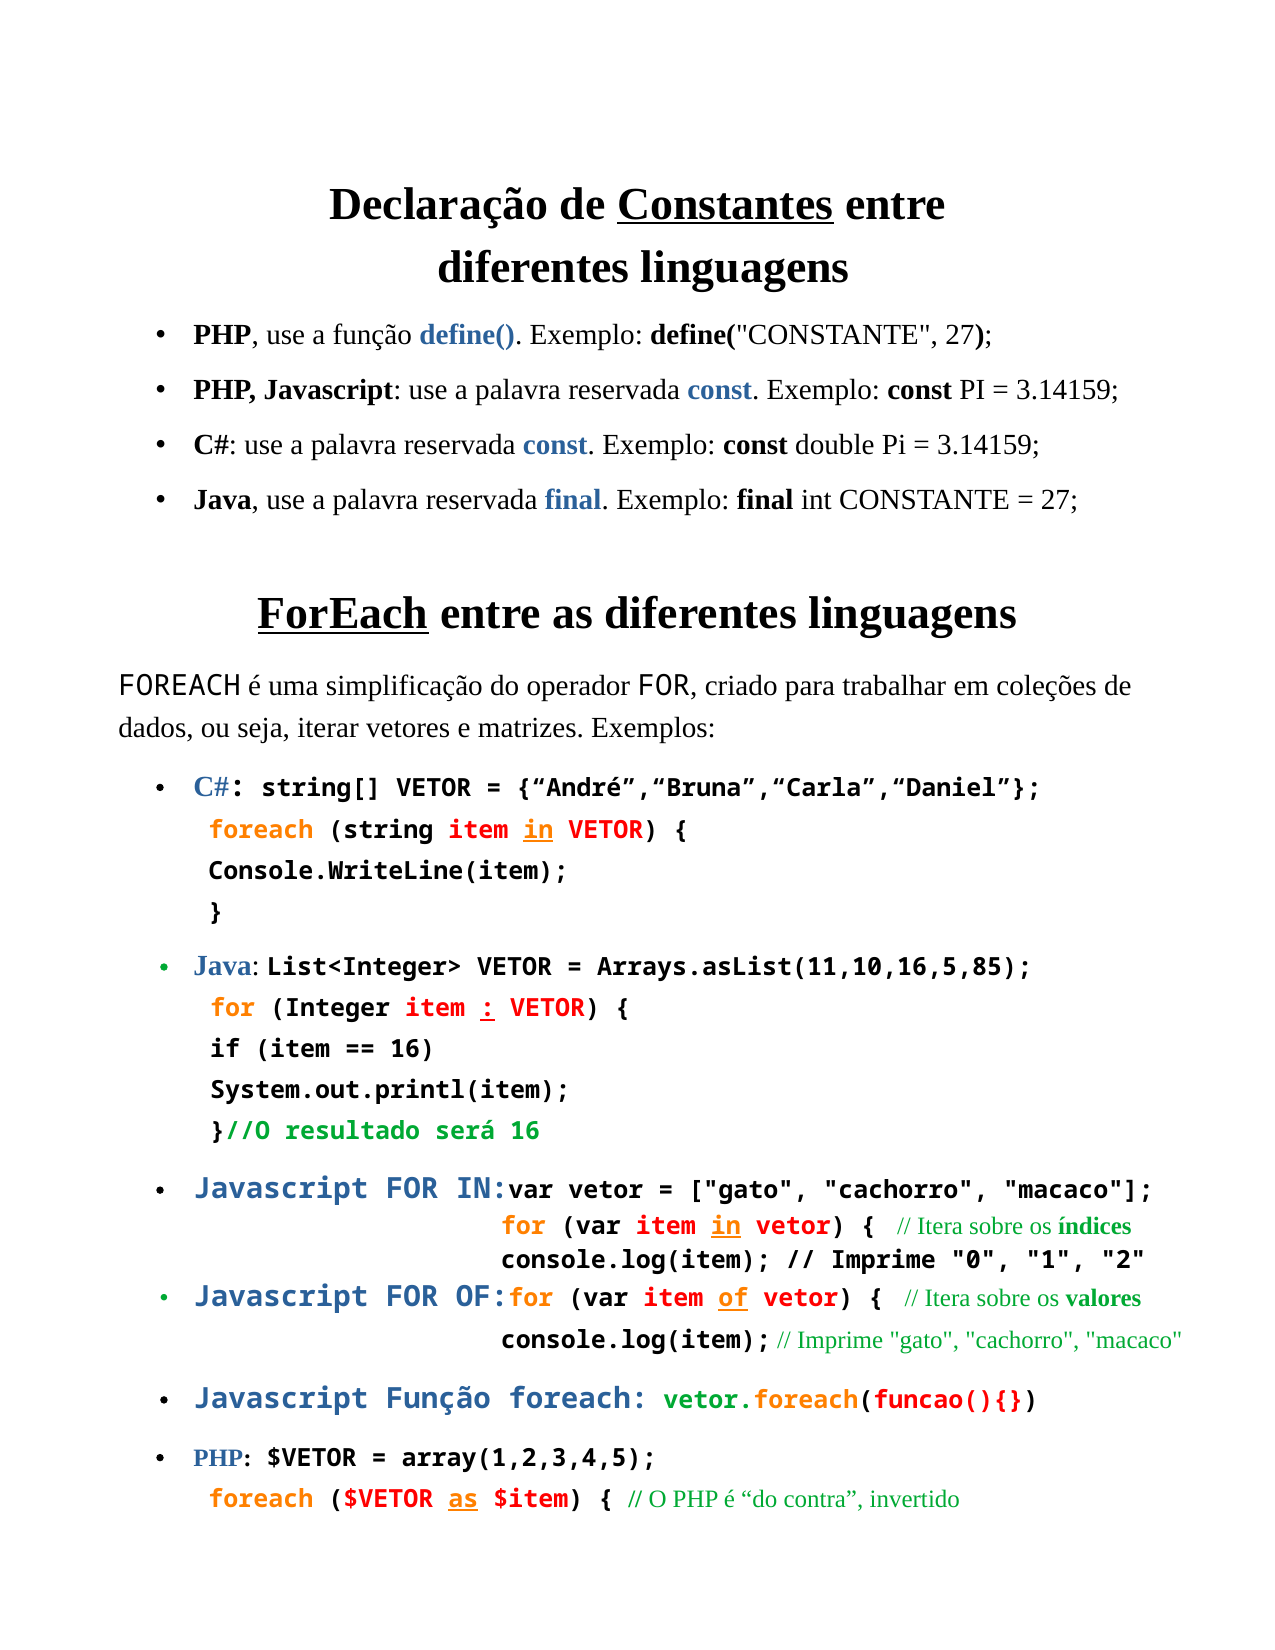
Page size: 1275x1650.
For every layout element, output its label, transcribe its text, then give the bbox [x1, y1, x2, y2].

text ForEach entre as diferentes linguagens [118, 586, 1157, 639]
list Javascript Função foreach: vetor.foreach(funcao(){}) [159, 1377, 1163, 1417]
text Declaração de Constantes entre diferentes linguagens [118, 176, 1157, 292]
list Java, use a palavra reservada final. Exemplo: final int CONSTANTE = 27; [156, 482, 1157, 516]
list Javascript FOR IN:var vetor = ["gato", "cachorro", "macaco"]; for (var item in vetor) { // Itera sobre os índices console.log(item); // Imprime "0", "1", "2" [156, 1168, 1157, 1276]
text FOREACH é uma simplificação do operador FOR, criado para trabalhar em coleções de dados, ou seja, iterar vetores e matrizes. Exemplos: [118, 664, 1157, 744]
list C#: use a palavra reservada const. Exemplo: const double Pi = 3.14159; [156, 427, 1157, 461]
list PHP, Javascript: use a palavra reservada const. Exemplo: const PI = 3.14159; [156, 372, 1157, 406]
list Java: List<Integer> VETOR = Arrays.asList(11,10,16,5,85); for (Integer item : VETOR) { if (item == 16) System.out.printl(item); }//O resultado será 16 [159, 948, 1163, 1146]
list PHP, use a função define(). Exemplo: define("CONSTANTE", 27); [156, 317, 1157, 351]
list C#: string[] VETOR = {“André”,“Bruna”,“Carla”,“Daniel”}; foreach (string item in VETOR) { Console.WriteLine(item); } [156, 765, 1157, 927]
list Javascript FOR OF:for (var item of vetor) { // Itera sobre os valores console.log(item); // Imprime "gato", "cachorro", "macaco" [159, 1276, 1186, 1356]
list PHP: $VETOR = array(1,2,3,4,5); foreach ($VETOR as $item) { // O PHP é “do contra”, invertido [156, 1440, 1157, 1514]
